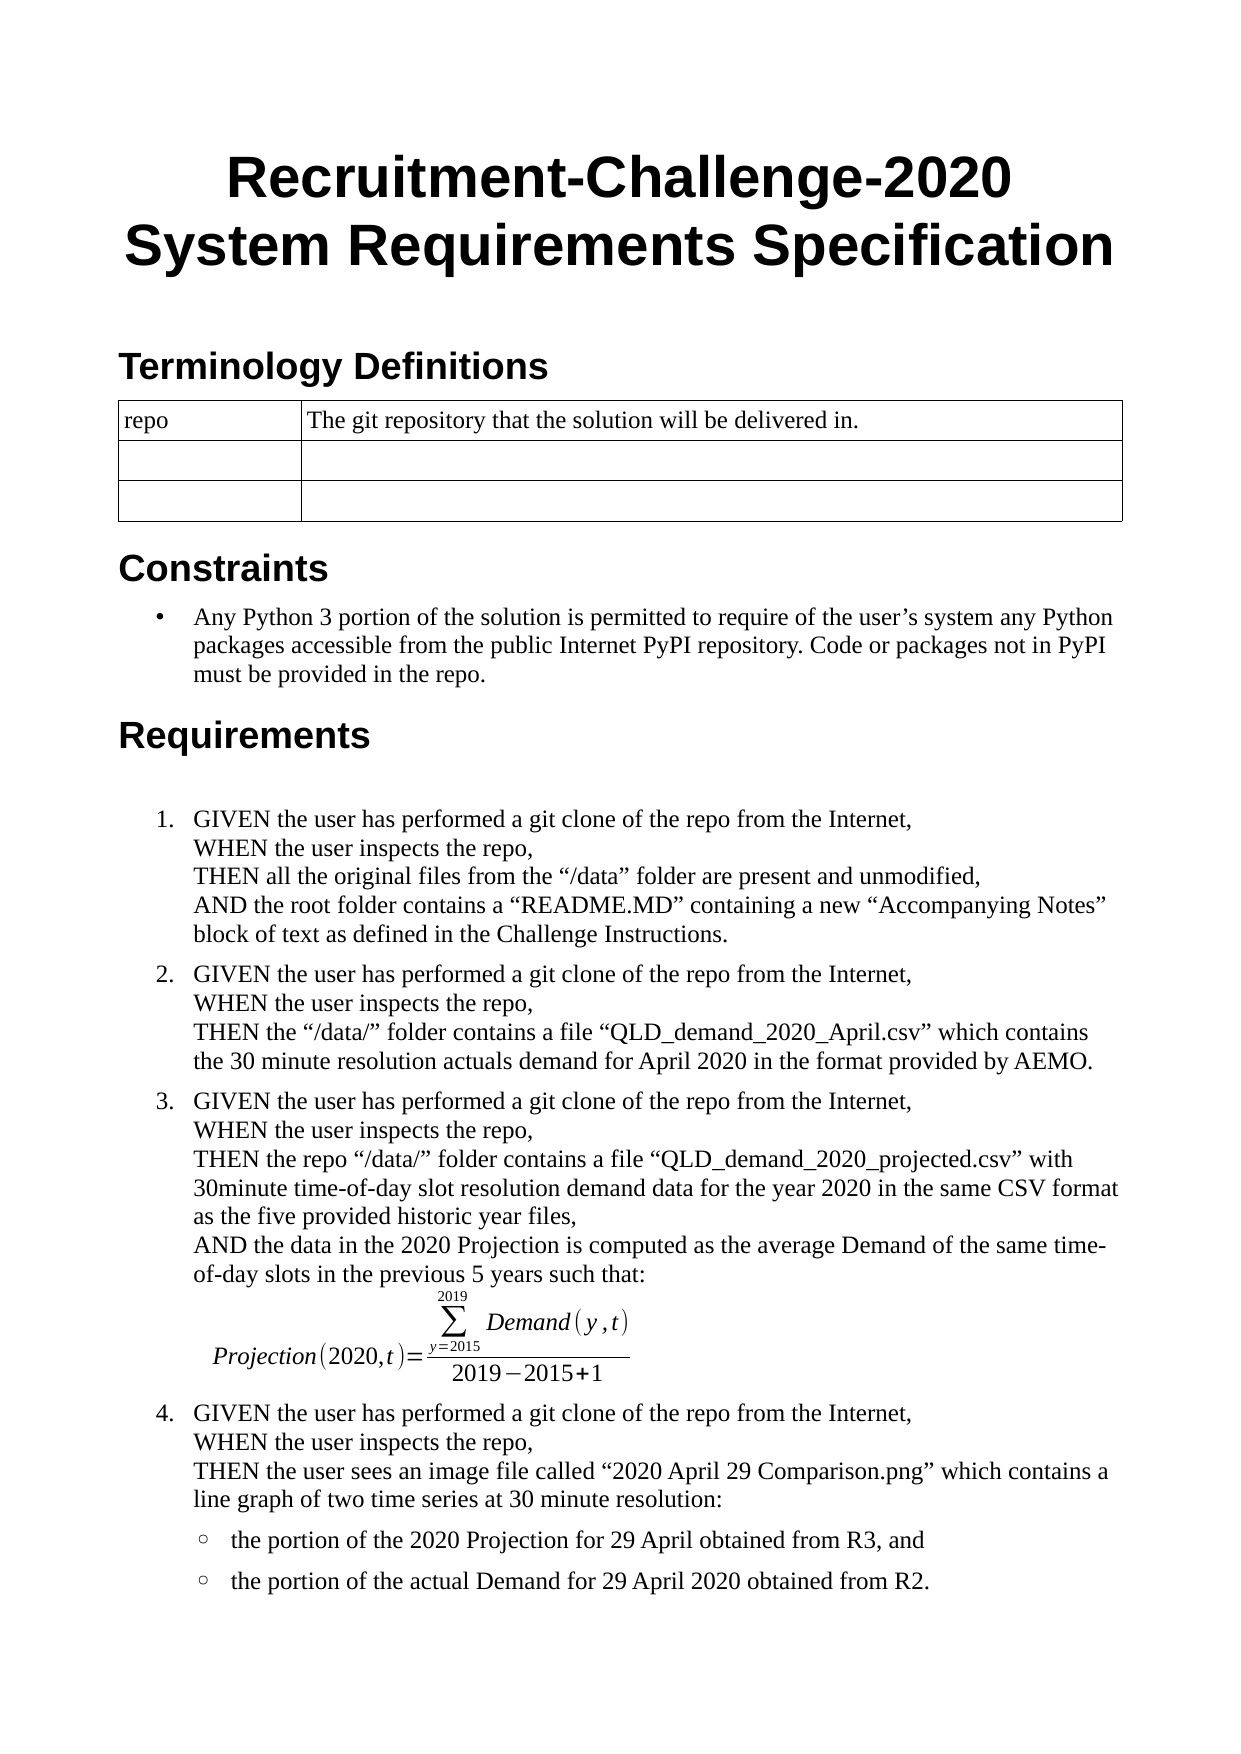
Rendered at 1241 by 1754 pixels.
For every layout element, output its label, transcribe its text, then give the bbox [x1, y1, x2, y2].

subtitle Terminology Definitions [118, 343, 1122, 387]
list GIVEN the user has performed a git clone of the repo from the Internet, WHEN the user inspects the repo, THEN the user sees an image file called “2020 April 29 Comparison.png” which contains a line graph of two time series at 30 minute resolution: [156, 1398, 1122, 1513]
table_cell [119, 441, 301, 480]
list GIVEN the user has performed a git clone of the repo from the Internet, WHEN the user inspects the repo, THEN all the original files from the “/data” folder are present and unmodified, AND the root folder contains a “README.MD” containing a new “Accompanying Notes” block of text as defined in the Challenge Instructions. [156, 804, 1122, 948]
table_header The git repository that the solution will be delivered in. [302, 401, 1122, 440]
list Any Python 3 portion of the solution is permitted to require of the user’s system any Python packages accessible from the public Internet PyPI repository. Code or packages not in PyPI must be provided in the repo. [156, 602, 1122, 688]
table_cell [302, 441, 1122, 480]
list the portion of the 2020 Projection for 29 April obtained from R3, and [193, 1525, 1122, 1554]
title Recruitment-Challenge-2020 System Requirements Specification [118, 143, 1122, 277]
subtitle Constraints [118, 546, 1122, 589]
list GIVEN the user has performed a git clone of the repo from the Internet, WHEN the user inspects the repo, THEN the repo “/data/” folder contains a file “QLD_demand_2020_projected.csv” with 30minute time-of-day slot resolution demand data for the year 2020 in the same CSV format as the five provided historic year files, AND the data in the 2020 Projection is computed as the average Demand of the same time-of-day slots in the previous 5 years such that: [156, 1086, 1122, 1386]
list the portion of the actual Demand for 29 April 2020 obtained from R2. [193, 1566, 1122, 1594]
table_header repo [119, 401, 301, 440]
list GIVEN the user has performed a git clone of the repo from the Internet, WHEN the user inspects the repo, THEN the “/data/” folder contains a file “QLD_demand_2020_April.csv” which contains the 30 minute resolution actuals demand for April 2020 in the format provided by AEMO. [156, 959, 1122, 1074]
subtitle Requirements [118, 713, 1122, 757]
table_cell [119, 481, 301, 521]
table_cell [302, 481, 1122, 521]
